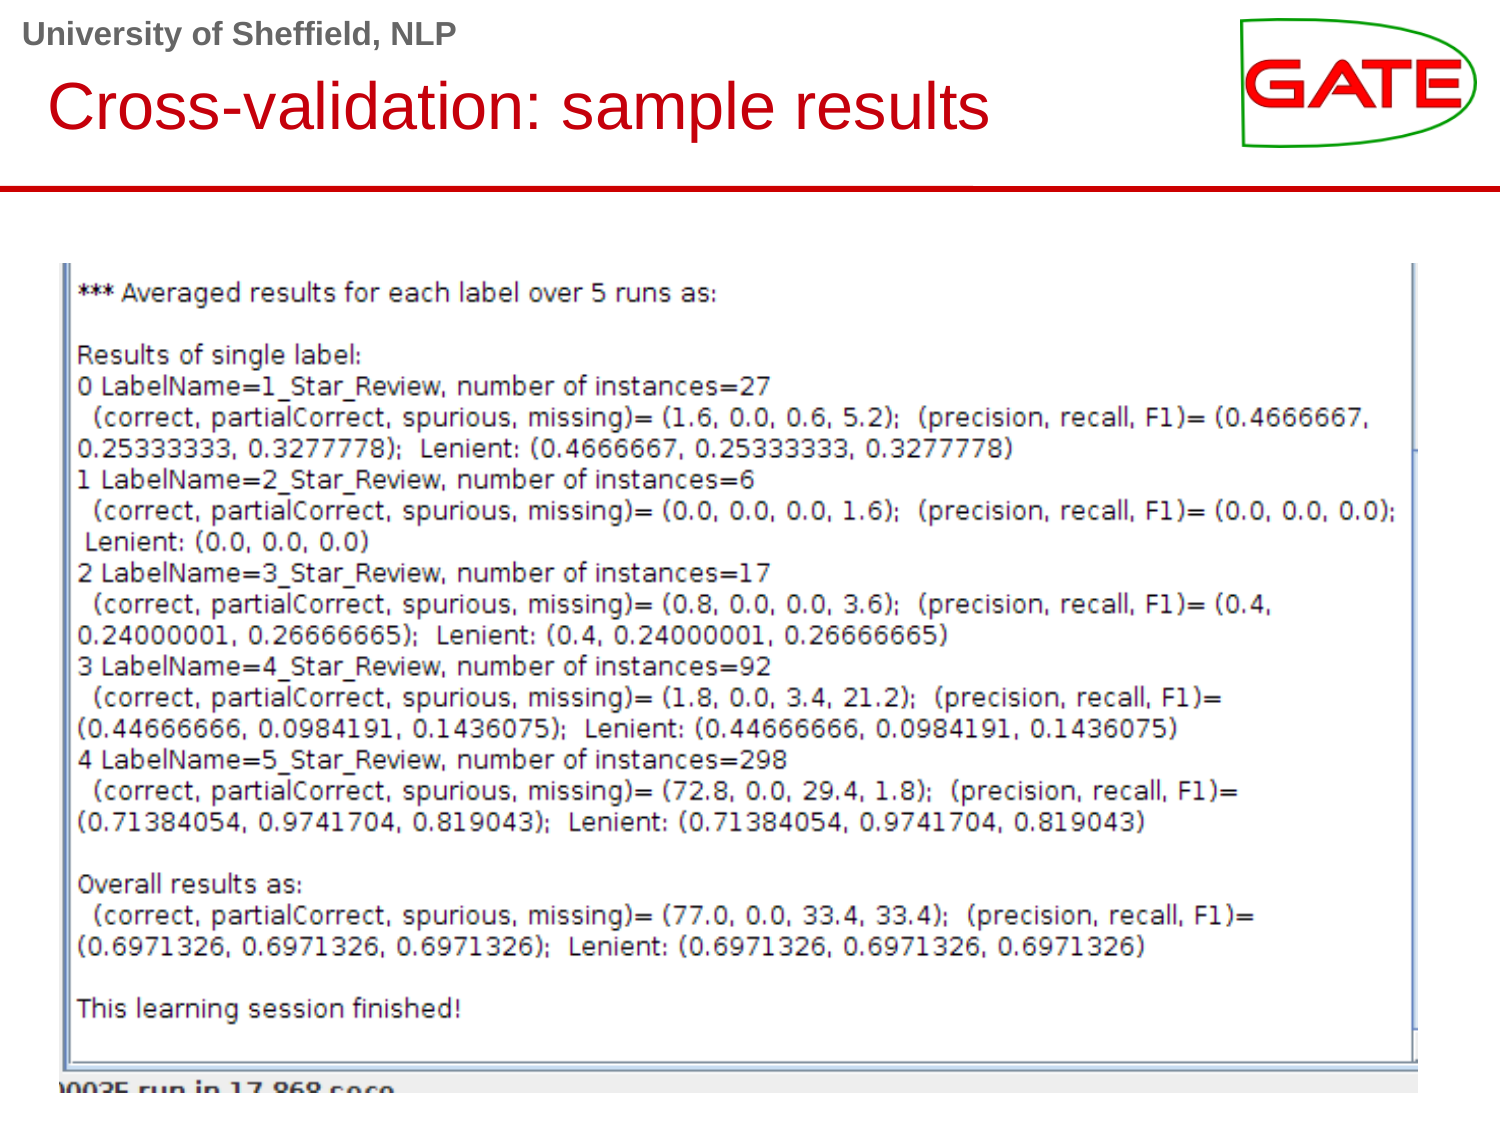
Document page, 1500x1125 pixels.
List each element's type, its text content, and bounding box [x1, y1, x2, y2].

picture [1240, 18, 1477, 148]
picture [59, 263, 1418, 1093]
title Cross-validation: sample results [47, 47, 1267, 168]
